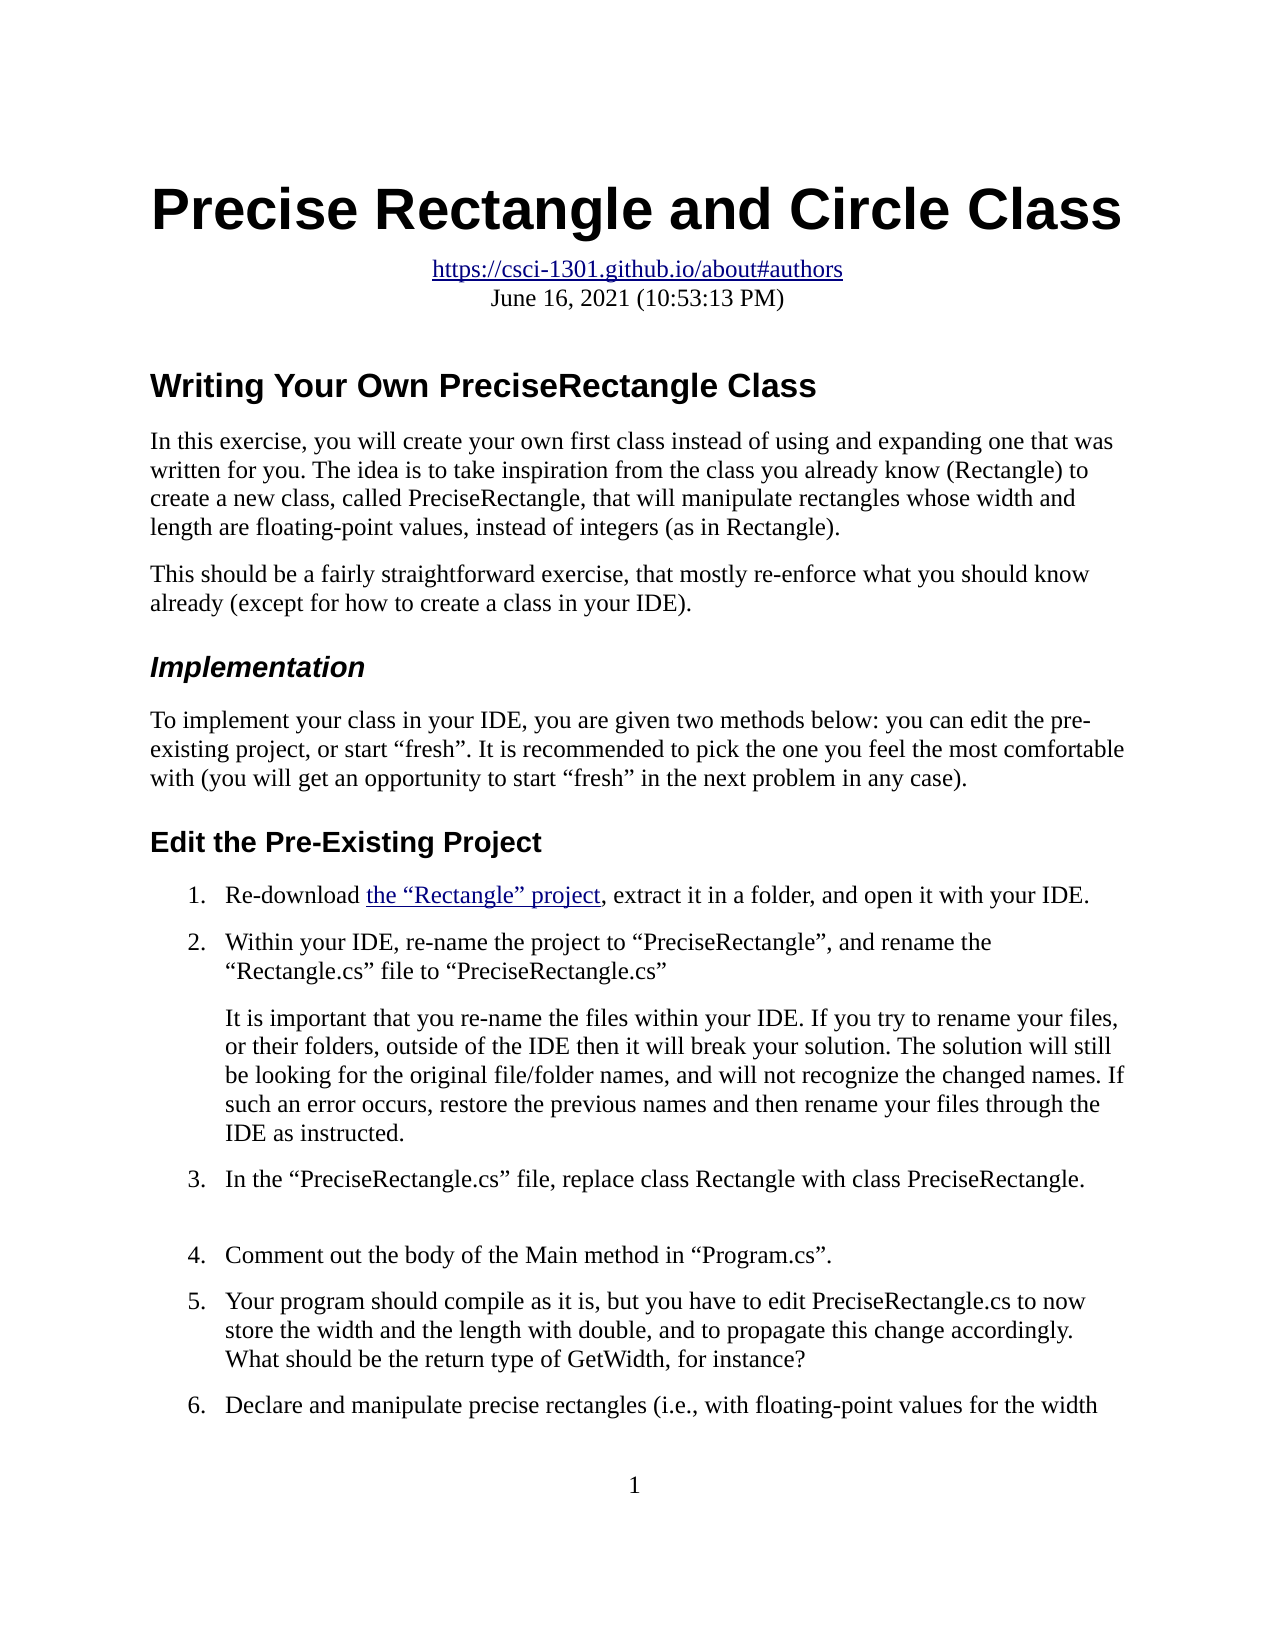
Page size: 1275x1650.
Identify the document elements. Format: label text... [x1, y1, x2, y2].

subtitle Implementation [150, 650, 1125, 684]
text In this exercise, you will create your own first class instead of using and expanding one that was written for you. The idea is to take inspiration from the class you already know (Rectangle) to create a new class, called PreciseRectangle, that will manipulate rectangles whose width and length are floating-point values, instead of integers (as in Rectangle). [150, 426, 1125, 541]
text This should be a fairly straightforward exercise, that mostly re-enforce what you should know already (except for how to create a class in your IDE). [150, 559, 1125, 616]
subtitle Edit the Pre-Existing Project [150, 826, 1125, 859]
list Declare and manipulate precise rectangles (i.e., with floating-point values for the width [187, 1391, 1125, 1419]
list Re-download the “Rectangle” project, extract it in a folder, and open it with your IDE. [187, 881, 1125, 909]
text https://csci-1301.github.io/about#authors [150, 254, 1125, 283]
title Precise Rectangle and Circle Class [150, 175, 1125, 242]
list In the “PreciseRectangle.cs” file, replace class Rectangle with class PreciseRectangle. [187, 1164, 1125, 1222]
list Comment out the body of the Main method in “Program.cs”. [187, 1240, 1125, 1268]
list It is important that you re-name the files within your IDE. If you try to rename your files, or their folders, outside of the IDE then it will break your solution. The solution will still be looking for the original file/folder names, and will not recognize the changed names. If such an error occurs, restore the previous names and then rename your files through the IDE as instructed. [187, 1003, 1125, 1146]
list Within your IDE, re-name the project to “PreciseRectangle”, and rename the “Rectangle.cs” file to “PreciseRectangle.cs” [187, 927, 1125, 985]
list Your program should compile as it is, but you have to edit PreciseRectangle.cs to now store the width and the length with double, and to propagate this change accordingly. What should be the return type of GetWidth, for instance? [187, 1286, 1125, 1373]
subtitle Writing Your Own PreciseRectangle Class [150, 366, 1125, 404]
text June 16, 2021 (10:53:13 PM) [150, 283, 1125, 312]
text To implement your class in your IDE, you are given two methods below: you can edit the pre-existing project, or start “fresh”. It is recommended to pick the one you feel the most comfortable with (you will get an opportunity to start “fresh” in the next problem in any case). [150, 705, 1125, 792]
